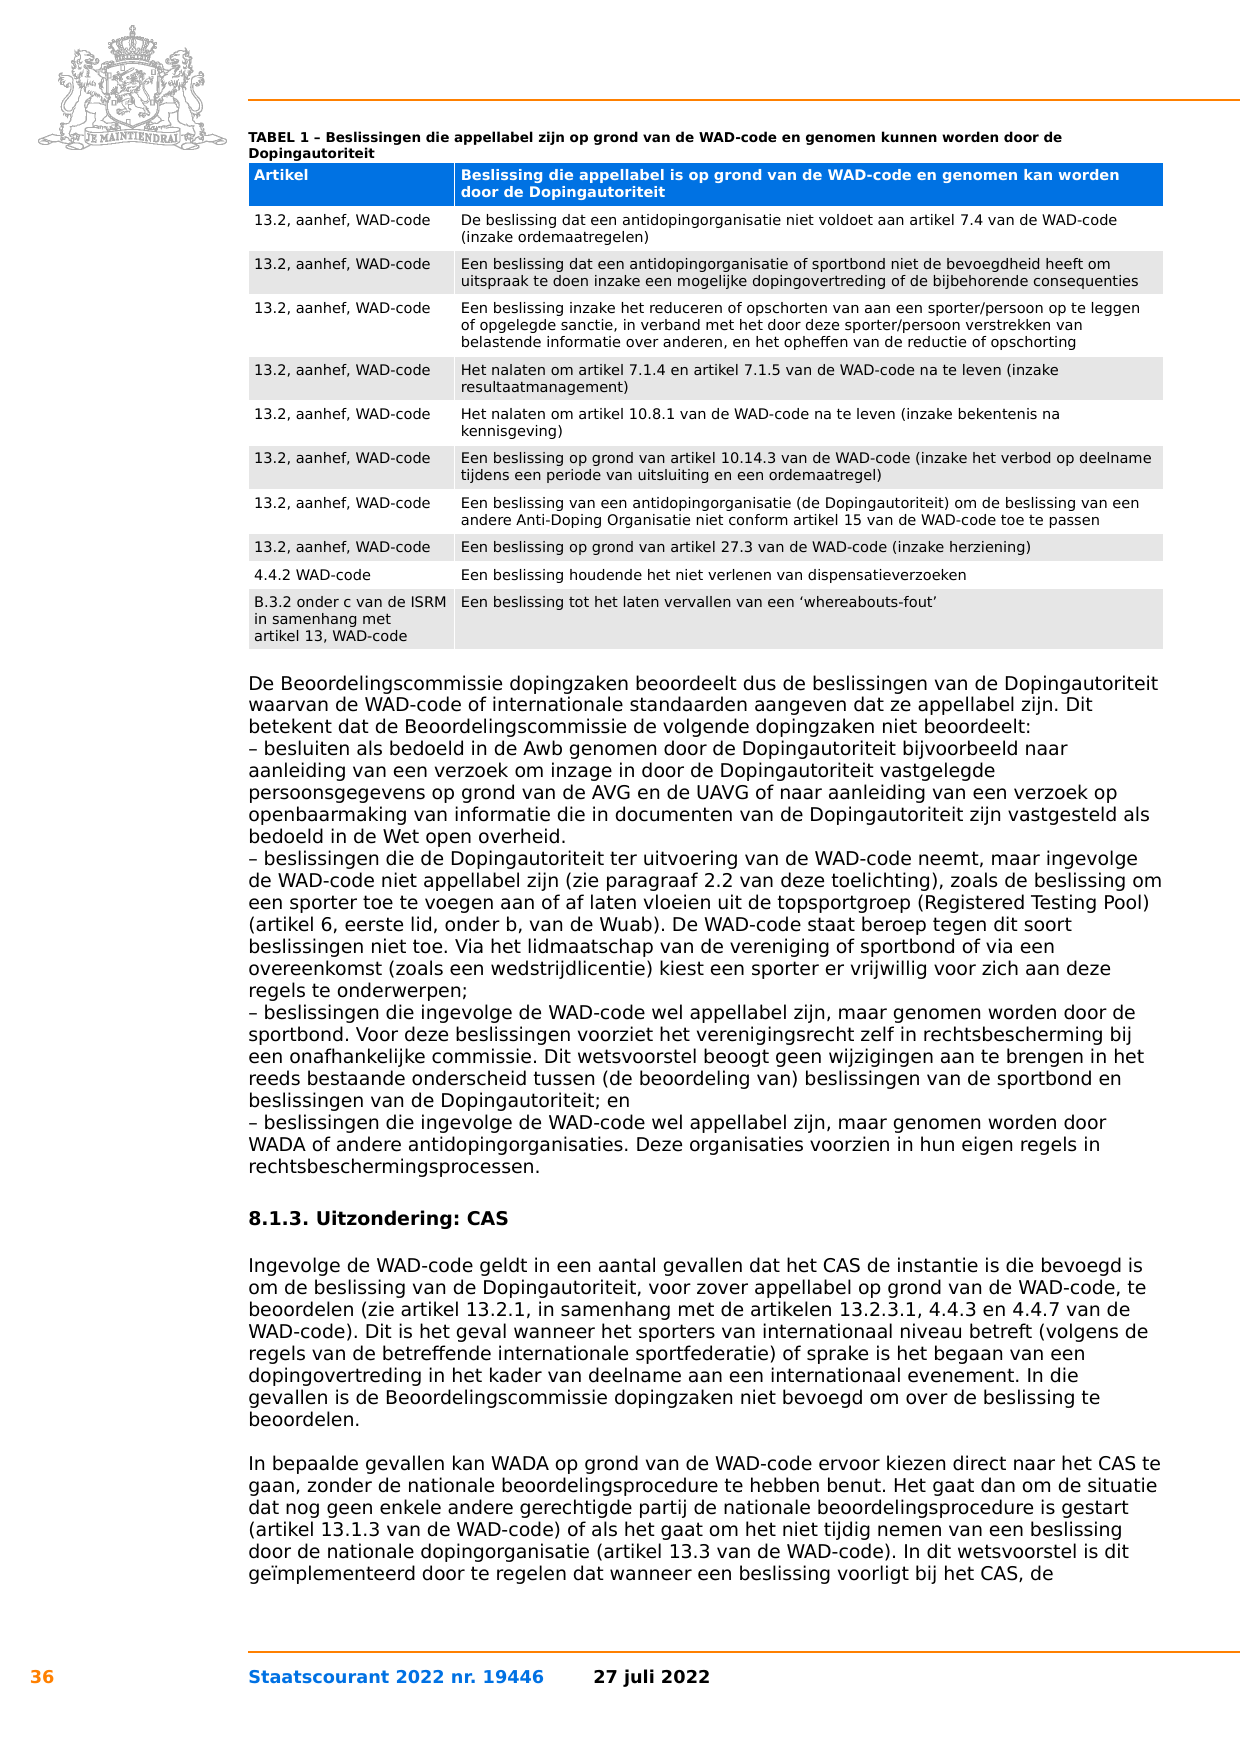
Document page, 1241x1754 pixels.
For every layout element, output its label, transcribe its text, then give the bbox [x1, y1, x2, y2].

table_cell Een beslissing tot het laten vervallen van een ‘whereabouts-fout’ [455, 589, 1163, 649]
table_cell B.3.2 onder c van de ISRM in samenhang met artikel 13, WAD-code [249, 589, 454, 649]
subtitle 8.1.3. Uitzondering: CAS [248, 1208, 1163, 1230]
table_cell 13.2, aanhef, WAD-code [249, 207, 454, 250]
text – beslissingen die ingevolge de WAD-code wel appellabel zijn, maar genomen worden door WADA of andere antidopingorganisaties. Deze organisaties voorzien in hun eigen regels in rechtsbeschermingsprocessen. [248, 1112, 1163, 1178]
table_cell Een beslissing van een antidopingorganisatie (de Dopingautoriteit) om de beslissing van een andere Anti-Doping Organisatie niet conform artikel 15 van de WAD-code toe te passen [455, 490, 1163, 533]
table_cell Een beslissing dat een antidopingorganisatie of sportbond niet de bevoegdheid heeft om uitspraak te doen inzake een mogelijke dopingovertreding of de bijbehorende consequenties [455, 251, 1163, 294]
table_cell Een beslissing op grond van artikel 10.14.3 van de WAD-code (inzake het verbod op deelname tijdens een periode van uitsluiting en een ordemaatregel) [455, 446, 1163, 489]
table_cell 4.4.2 WAD-code [249, 562, 454, 588]
table_header TABEL 1 – Beslissingen die appellabel zijn op grond van de WAD-code en genomen kunnen worden door de Dopingautoriteit [248, 130, 1163, 161]
table_cell Een beslissing op grond van artikel 27.3 van de WAD-code (inzake herziening) [455, 534, 1163, 561]
text – beslissingen die ingevolge de WAD-code wel appellabel zijn, maar genomen worden door de sportbond. Voor deze beslissingen voorziet het verenigingsrecht zelf in rechtsbescherming bij een onafhankelijke commissie. Dit wetsvoorstel beoogt geen wijzigingen aan te brengen in het reeds bestaande onderscheid tussen (de beoordeling van) beslissingen van de sportbond en beslissingen van de Dopingautoriteit; en [248, 1002, 1163, 1112]
table_cell 13.2, aanhef, WAD-code [249, 357, 454, 400]
text In bepaalde gevallen kan WADA op grond van de WAD-code ervoor kiezen direct naar het CAS te gaan, zonder de nationale beoordelingsprocedure te hebben benut. Het gaat dan om de situatie dat nog geen enkele andere gerechtigde partij de nationale beoordelingsprocedure is gestart (artikel 13.1.3 van de WAD-code) of als het gaat om het niet tijdig nemen van een beslissing door de nationale dopingorganisatie (artikel 13.3 van de WAD-code). In dit wetsvoorstel is dit geïmplementeerd door te regelen dat wanneer een beslissing voorligt bij het CAS, de [248, 1453, 1163, 1584]
picture [38, 25, 227, 150]
table_cell 13.2, aanhef, WAD-code [249, 446, 454, 489]
table_cell Artikel [249, 163, 454, 206]
table_cell Beslissing die appellabel is op grond van de WAD-code en genomen kan worden door de Dopingautoriteit [455, 163, 1163, 206]
table_cell Het nalaten om artikel 10.8.1 van de WAD-code na te leven (inzake bekentenis na kennisgeving) [455, 401, 1163, 444]
table_cell 13.2, aanhef, WAD-code [249, 490, 454, 533]
table_cell Een beslissing houdende het niet verlenen van dispensatieverzoeken [455, 562, 1163, 588]
table_cell De beslissing dat een antidopingorganisatie niet voldoet aan artikel 7.4 van de WAD-code (inzake ordemaatregelen) [455, 207, 1163, 250]
table_cell 13.2, aanhef, WAD-code [249, 401, 454, 444]
text – besluiten als bedoeld in de Awb genomen door de Dopingautoriteit bijvoorbeeld naar aanleiding van een verzoek om inzage in door de Dopingautoriteit vastgelegde persoonsgegevens op grond van de AVG en de UAVG of naar aanleiding van een verzoek op openbaarmaking van informatie die in documenten van de Dopingautoriteit zijn vastgesteld als bedoeld in de Wet open overheid. [248, 738, 1163, 848]
table_cell 13.2, aanhef, WAD-code [249, 534, 454, 561]
text De Beoordelingscommissie dopingzaken beoordeelt dus de beslissingen van de Dopingautoriteit waarvan de WAD-code of internationale standaarden aangeven dat ze appellabel zijn. Dit betekent dat de Beoordelingscommissie de volgende dopingzaken niet beoordeelt: [248, 672, 1163, 738]
table_cell 13.2, aanhef, WAD-code [249, 296, 454, 356]
table_cell 13.2, aanhef, WAD-code [249, 251, 454, 294]
table_cell Het nalaten om artikel 7.1.4 en artikel 7.1.5 van de WAD-code na te leven (inzake resultaatmanagement) [455, 357, 1163, 400]
text Ingevolge de WAD-code geldt in een aantal gevallen dat het CAS de instantie is die bevoegd is om de beslissing van de Dopingautoriteit, voor zover appellabel op grond van de WAD-code, te beoordelen (zie artikel 13.2.1, in samenhang met de artikelen 13.2.3.1, 4.4.3 en 4.4.7 van de WAD-code). Dit is het geval wanneer het sporters van internationaal niveau betreft (volgens de regels van de betreffende internationale sportfederatie) of sprake is het begaan van een dopingovertreding in het kader van deelname aan een internationaal evenement. In die gevallen is de Beoordelingscommissie dopingzaken niet bevoegd om over de beslissing te beoordelen. [248, 1255, 1163, 1431]
table_cell Een beslissing inzake het reduceren of opschorten van aan een sporter/persoon op te leggen of opgelegde sanctie, in verband met het door deze sporter/persoon verstrekken van belastende informatie over anderen, en het opheffen van de reductie of opschorting [455, 296, 1163, 356]
text – beslissingen die de Dopingautoriteit ter uitvoering van de WAD-code neemt, maar ingevolge de WAD-code niet appellabel zijn (zie paragraaf 2.2 van deze toelichting), zoals de beslissing om een sporter toe te voegen aan of af laten vloeien uit de topsportgroep (Registered Testing Pool) (artikel 6, eerste lid, onder b, van de Wuab). De WAD-code staat beroep tegen dit soort beslissingen niet toe. Via het lidmaatschap van de vereniging of sportbond of via een overeenkomst (zoals een wedstrijdlicentie) kiest een sporter er vrijwillig voor zich aan deze regels te onderwerpen; [248, 848, 1163, 1002]
